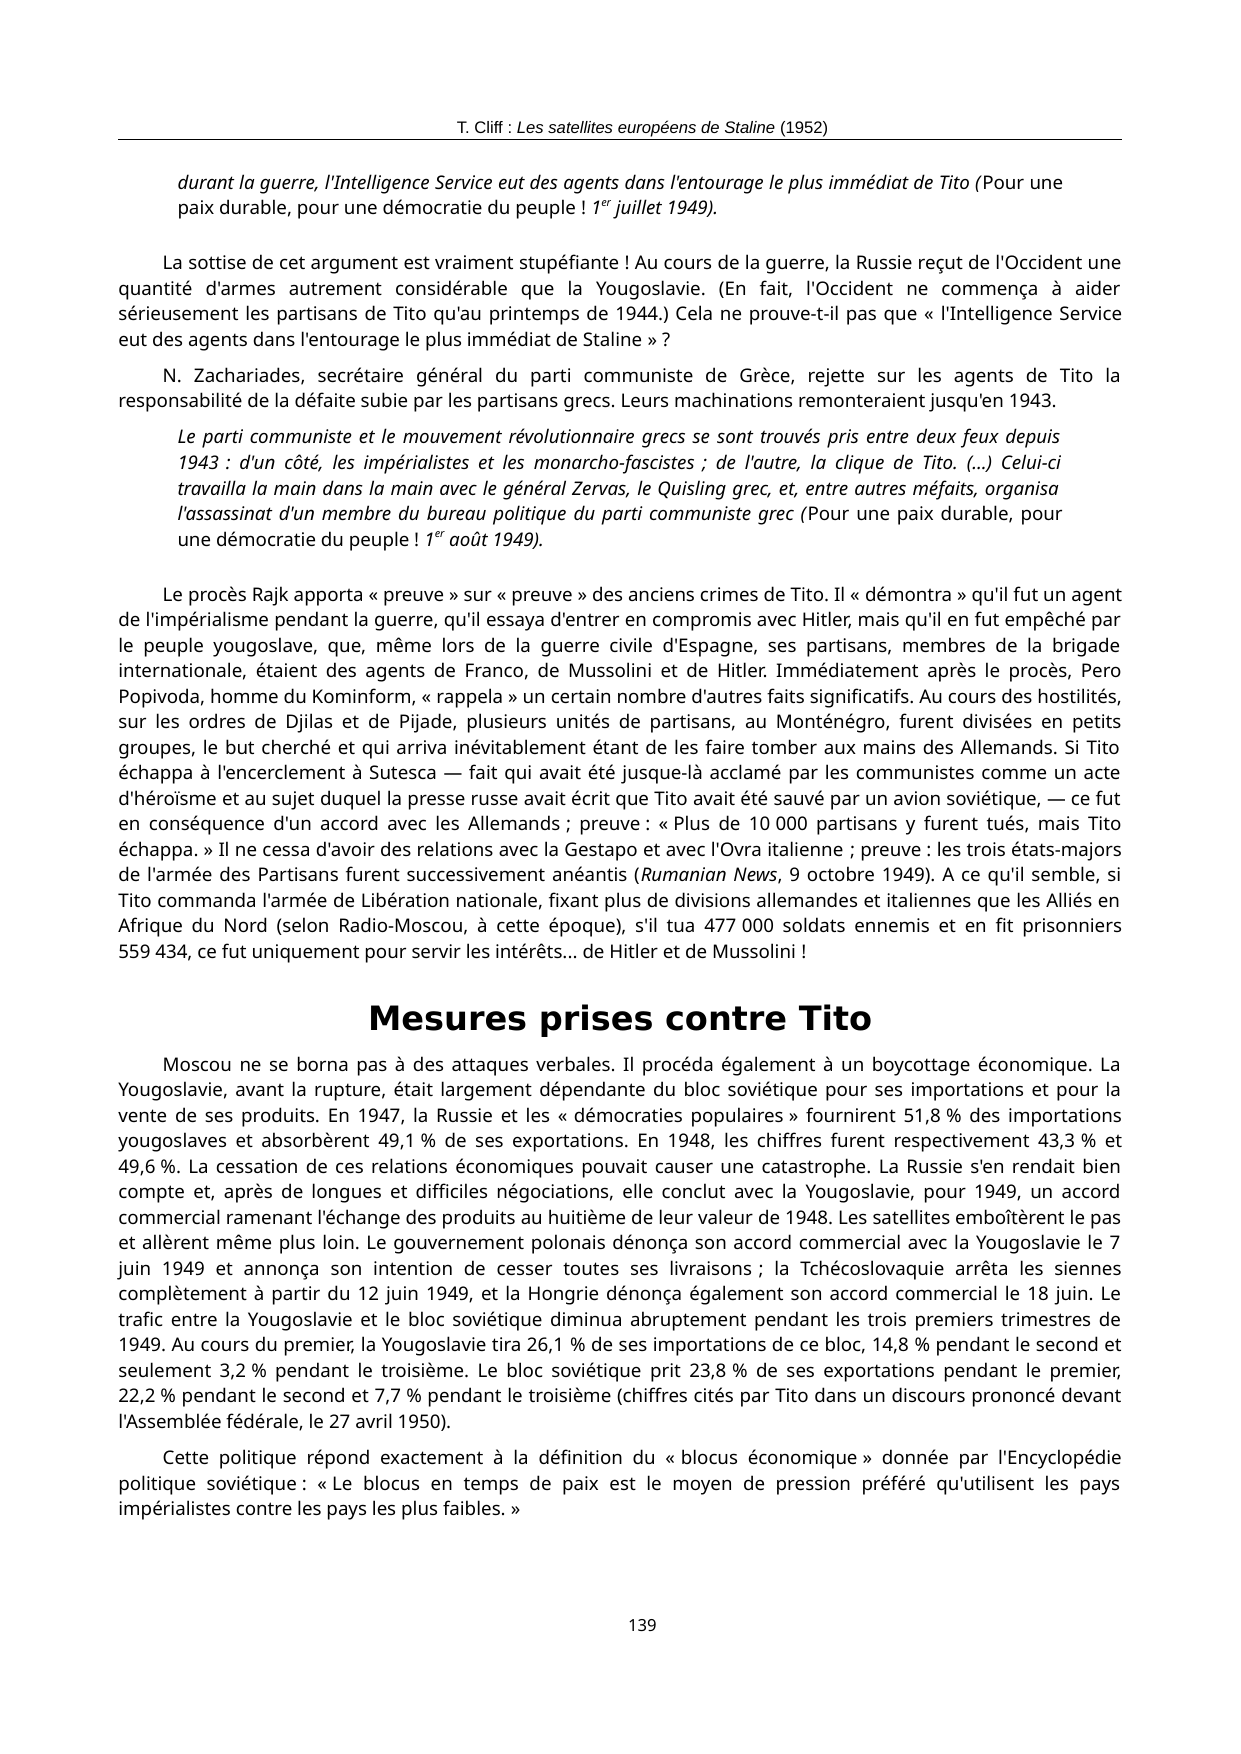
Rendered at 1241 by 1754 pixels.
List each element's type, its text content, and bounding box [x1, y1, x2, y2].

text Moscou ne se borna pas à des attaques verbales. Il procéda également à un boycottage économique. La Yougoslavie, avant la rupture, était largement dépendante du bloc soviétique pour ses importations et pour la vente de ses produits. En 1947, la Russie et les « démocraties populaires » fournirent 51,8 % des importations yougoslaves et absorbèrent 49,1 % de ses exportations. En 1948, les chiffres furent respectivement 43,3 % et 49,6 %. La cessation de ces relations économiques pouvait causer une catastrophe. La Russie s'en rendait bien compte et, après de longues et difficiles négociations, elle conclut avec la Yougoslavie, pour 1949, un accord commercial ramenant l'échange des produits au huitième de leur valeur de 1948. Les satellites emboîtèrent le pas et allèrent même plus loin. Le gouvernement polonais dénonça son accord commercial avec la Yougoslavie le 7 juin 1949 et annonça son intention de cesser toutes ses livraisons ; la Tchécoslovaquie arrêta les siennes complètement à partir du 12 juin 1949, et la Hongrie dénonça également son accord commercial le 18 juin. Le trafic entre la Yougoslavie et le bloc soviétique diminua abruptement pendant les trois premiers trimestres de 1949. Au cours du premier, la Yougoslavie tira 26,1 % de ses importations de ce bloc, 14,8 % pendant le second et seulement 3,2 % pendant le troisième. Le bloc soviétique prit 23,8 % de ses exportations pendant le premier, 22,2 % pendant le second et 7,7 % pendant le troisième (chiffres cités par Tito dans un discours prononcé devant l'Assemblée fédérale, le 27 avril 1950). [118, 1051, 1122, 1434]
subtitle Mesures prises contre Tito [118, 999, 1122, 1038]
text La sottise de cet argument est vraiment stupéfiante ! Au cours de la guerre, la Russie reçut de l'Occident une quantité d'armes autrement considérable que la Yougoslavie. (En fait, l'Occident ne commença à aider sérieusement les partisans de Tito qu'au printemps de 1944.) Cela ne prouve-t-il pas que « l'Intelligence Service eut des agents dans l'entourage le plus immédiat de Staline » ? [118, 249, 1122, 352]
text Le parti communiste et le mouvement révolutionnaire grecs se sont trouvés pris entre deux feux depuis 1943 : d'un côté, les impérialistes et les monarcho-fascistes ; de l'autre, la clique de Tito. (…) Celui-ci travailla la main dans la main avec le général Zervas, le Quisling grec, et, entre autres méfaits, organisa l'assassinat d'un membre du bureau politique du parti communiste grec (Pour une paix durable, pour une démocratie du peuple ! 1er août 1949). [177, 424, 1063, 551]
text N. Zachariades, secrétaire général du parti communiste de Grèce, rejette sur les agents de Tito la responsabilité de la défaite subie par les partisans grecs. Leurs machinations remonteraient jusqu'en 1943. [118, 362, 1122, 413]
text Le procès Rajk apporta « preuve » sur « preuve » des anciens crimes de Tito. Il « démontra » qu'il fut un agent de l'impérialisme pendant la guerre, qu'il essaya d'entrer en compromis avec Hitler, mais qu'il en fut empêché par le peuple yougoslave, que, même lors de la guerre civile d'Espagne, ses partisans, membres de la brigade internationale, étaient des agents de Franco, de Mussolini et de Hitler. Immédiatement après le procès, Pero Popivoda, homme du Kominform, « rappela » un certain nombre d'autres faits significatifs. Au cours des hostilités, sur les ordres de Djilas et de Pijade, plusieurs unités de partisans, au Monténégro, furent divisées en petits groupes, le but cherché et qui arriva inévitablement étant de les faire tomber aux mains des Allemands. Si Tito échappa à l'encerclement à Sutesca — fait qui avait été jusque-là acclamé par les communistes comme un acte d'héroïsme et au sujet duquel la presse russe avait écrit que Tito avait été sauvé par un avion soviétique, — ce fut en conséquence d'un accord avec les Allemands ; preuve : « Plus de 10 000 partisans y furent tués, mais Tito échappa. » Il ne cessa d'avoir des relations avec la Gestapo et avec l'Ovra italienne ; preuve : les trois états-majors de l'armée des Partisans furent successivement anéantis (Rumanian News, 9 octobre 1949). A ce qu'il semble, si Tito commanda l'armée de Libération nationale, fixant plus de divisions allemandes et italiennes que les Alliés en Afrique du Nord (selon Radio-Moscou, à cette époque), s'il tua 477 000 soldats ennemis et en fit prisonniers 559 434, ce fut uniquement pour servir les intérêts... de Hitler et de Mussolini ! [118, 581, 1122, 964]
text Cette politique répond exactement à la définition du « blocus économique » donnée par l'Encyclopédie politique soviétique : « Le blocus en temps de paix est le moyen de pression préféré qu'utilisent les pays impérialistes contre les pays les plus faibles. » [118, 1444, 1122, 1521]
text durant la guerre, l'Intelligence Service eut des agents dans l'entourage le plus immédiat de Tito (Pour une paix durable, pour une démocratie du peuple ! 1er juillet 1949). [177, 169, 1063, 220]
